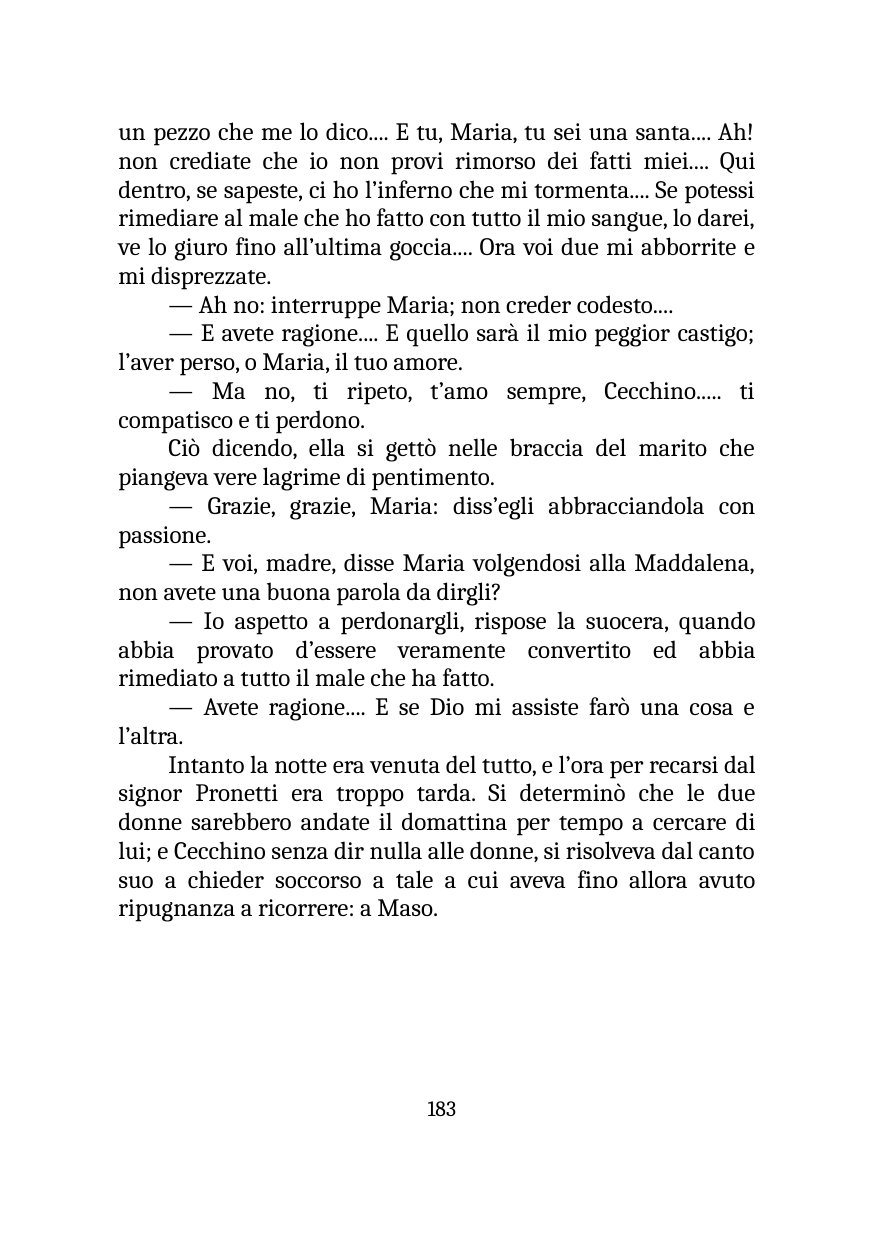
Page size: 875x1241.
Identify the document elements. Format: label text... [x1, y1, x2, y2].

text Ciò dicendo, ella si gettò nelle braccia del marito che piangeva vere lagrime di pentimento. [118, 434, 756, 492]
text — E voi, madre, disse Maria volgendosi alla Maddalena, non avete una buona parola da dirgli? [118, 549, 756, 607]
text un pezzo che me lo dico.... E tu, Maria, tu sei una santa.... Ah! non crediate che io non provi rimorso dei fatti miei.... Qui dentro, se sapeste, ci ho l’inferno che mi tormenta.... Se potessi rimediare al male che ho fatto con tutto il mio sangue, lo darei, ve lo giuro fino all’ultima goccia.... Ora voi due mi abborrite e mi disprezzate. [118, 118, 756, 291]
text — Ma no, ti ripeto, t’amo sempre, Cecchino..... ti compatisco e ti perdono. [118, 377, 756, 434]
text — Ah no: interruppe Maria; non creder codesto.... [118, 291, 756, 319]
text — Avete ragione.... E se Dio mi assiste farò una cosa e l’altra. [118, 693, 756, 751]
text — Io aspetto a perdonargli, rispose la suocera, quando abbia provato d’essere veramente convertito ed abbia rimediato a tutto il male che ha fatto. [118, 607, 756, 693]
text — E avete ragione.... E quello sarà il mio peggior castigo; l’aver perso, o Maria, il tuo amore. [118, 319, 756, 377]
text — Grazie, grazie, Maria: diss’egli abbracciandola con passione. [118, 492, 756, 549]
text Intanto la notte era venuta del tutto, e l’ora per recarsi dal signor Pronetti era troppo tarda. Si determinò che le due donne sarebbero andate il domattina per tempo a cercare di lui; e Cecchino senza dir nulla alle donne, si risolveva dal canto suo a chieder soccorso a tale a cui aveva fino allora avuto ripugnanza a ricorrere: a Maso. [118, 751, 756, 923]
